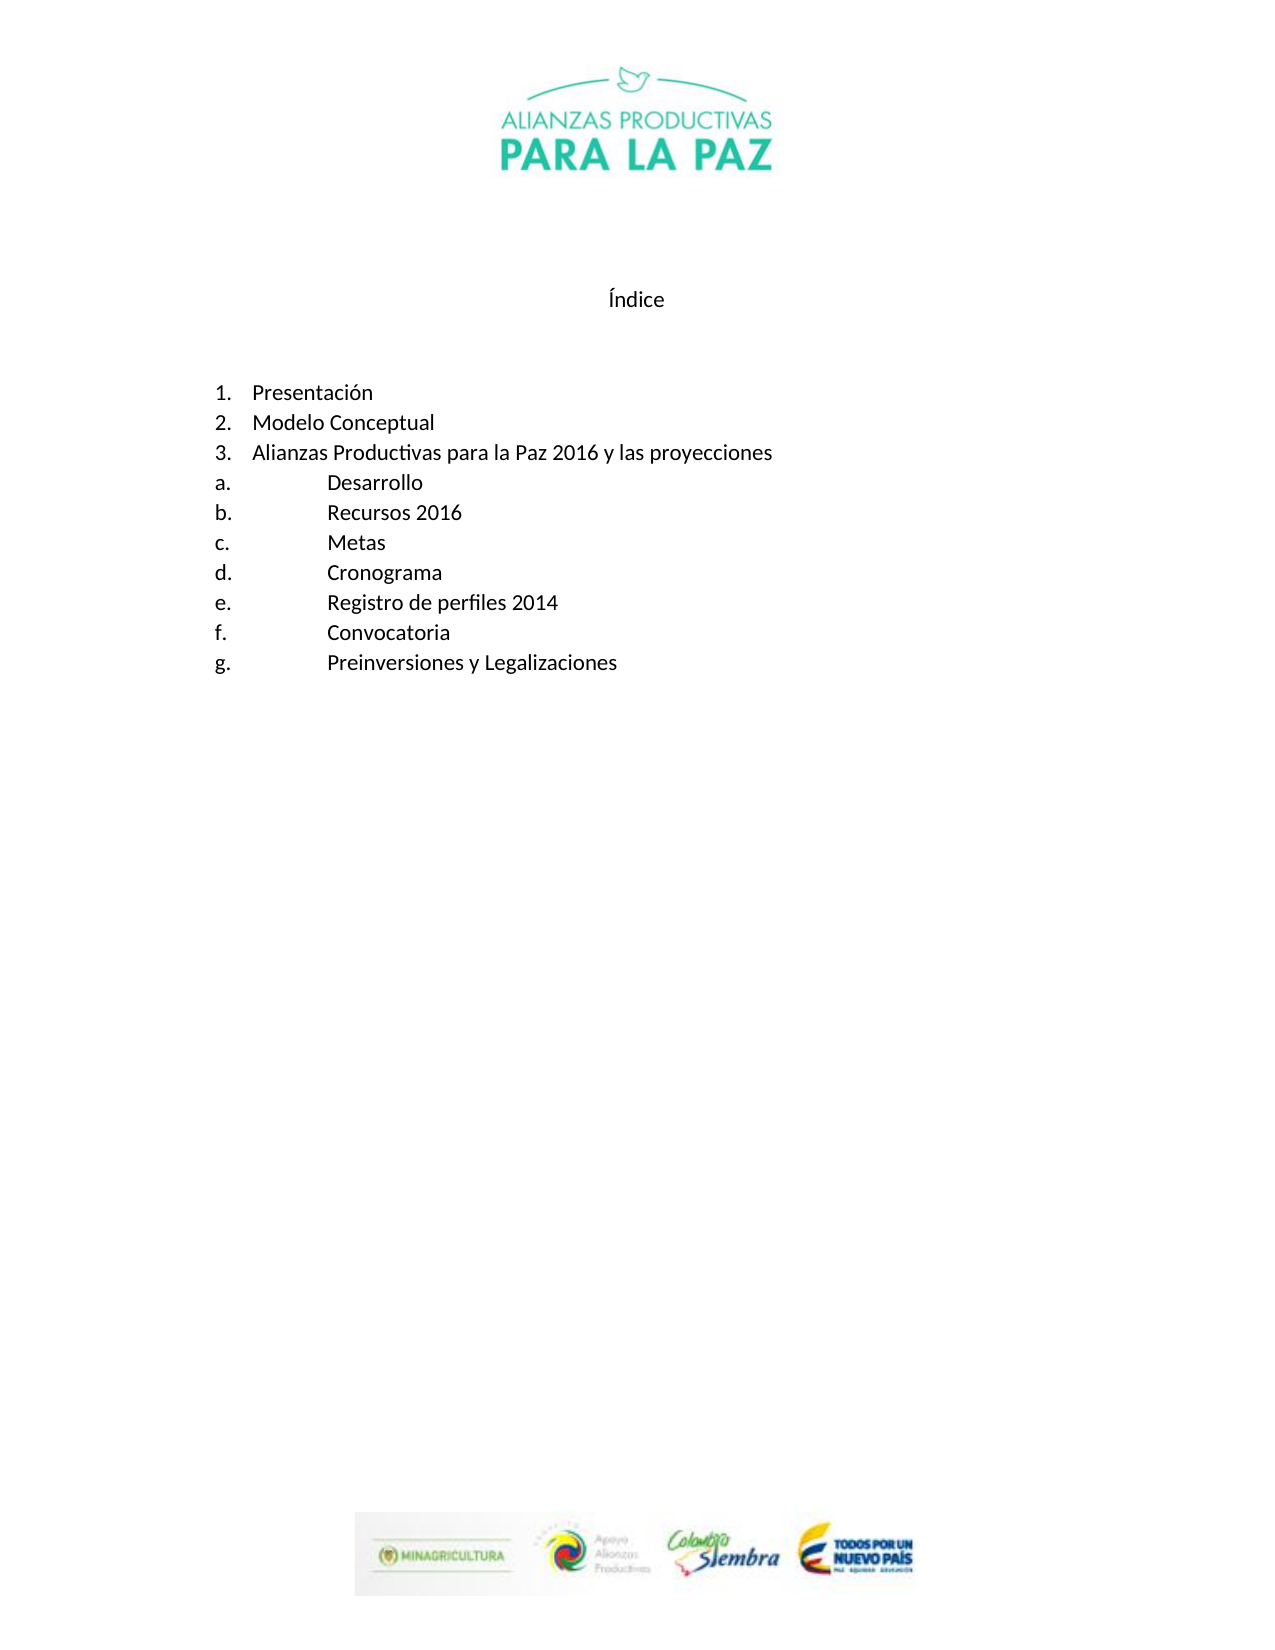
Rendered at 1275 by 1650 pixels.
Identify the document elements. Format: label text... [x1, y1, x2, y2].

list Presentación [214, 378, 1098, 406]
list Desarrollo [214, 468, 1098, 496]
list Alianzas Productivas para la Paz 2016 y las proyecciones [214, 438, 1098, 466]
list Metas [214, 528, 1098, 556]
text Índice [608, 285, 1098, 313]
list Registro de perfiles 2014 [214, 588, 1098, 616]
list Preinversiones y Legalizaciones [214, 648, 1098, 676]
list Recursos 2016 [214, 498, 1098, 526]
list Convocatoria [214, 618, 1098, 646]
list Modelo Conceptual [214, 408, 1098, 436]
list Cronograma [214, 558, 1098, 586]
